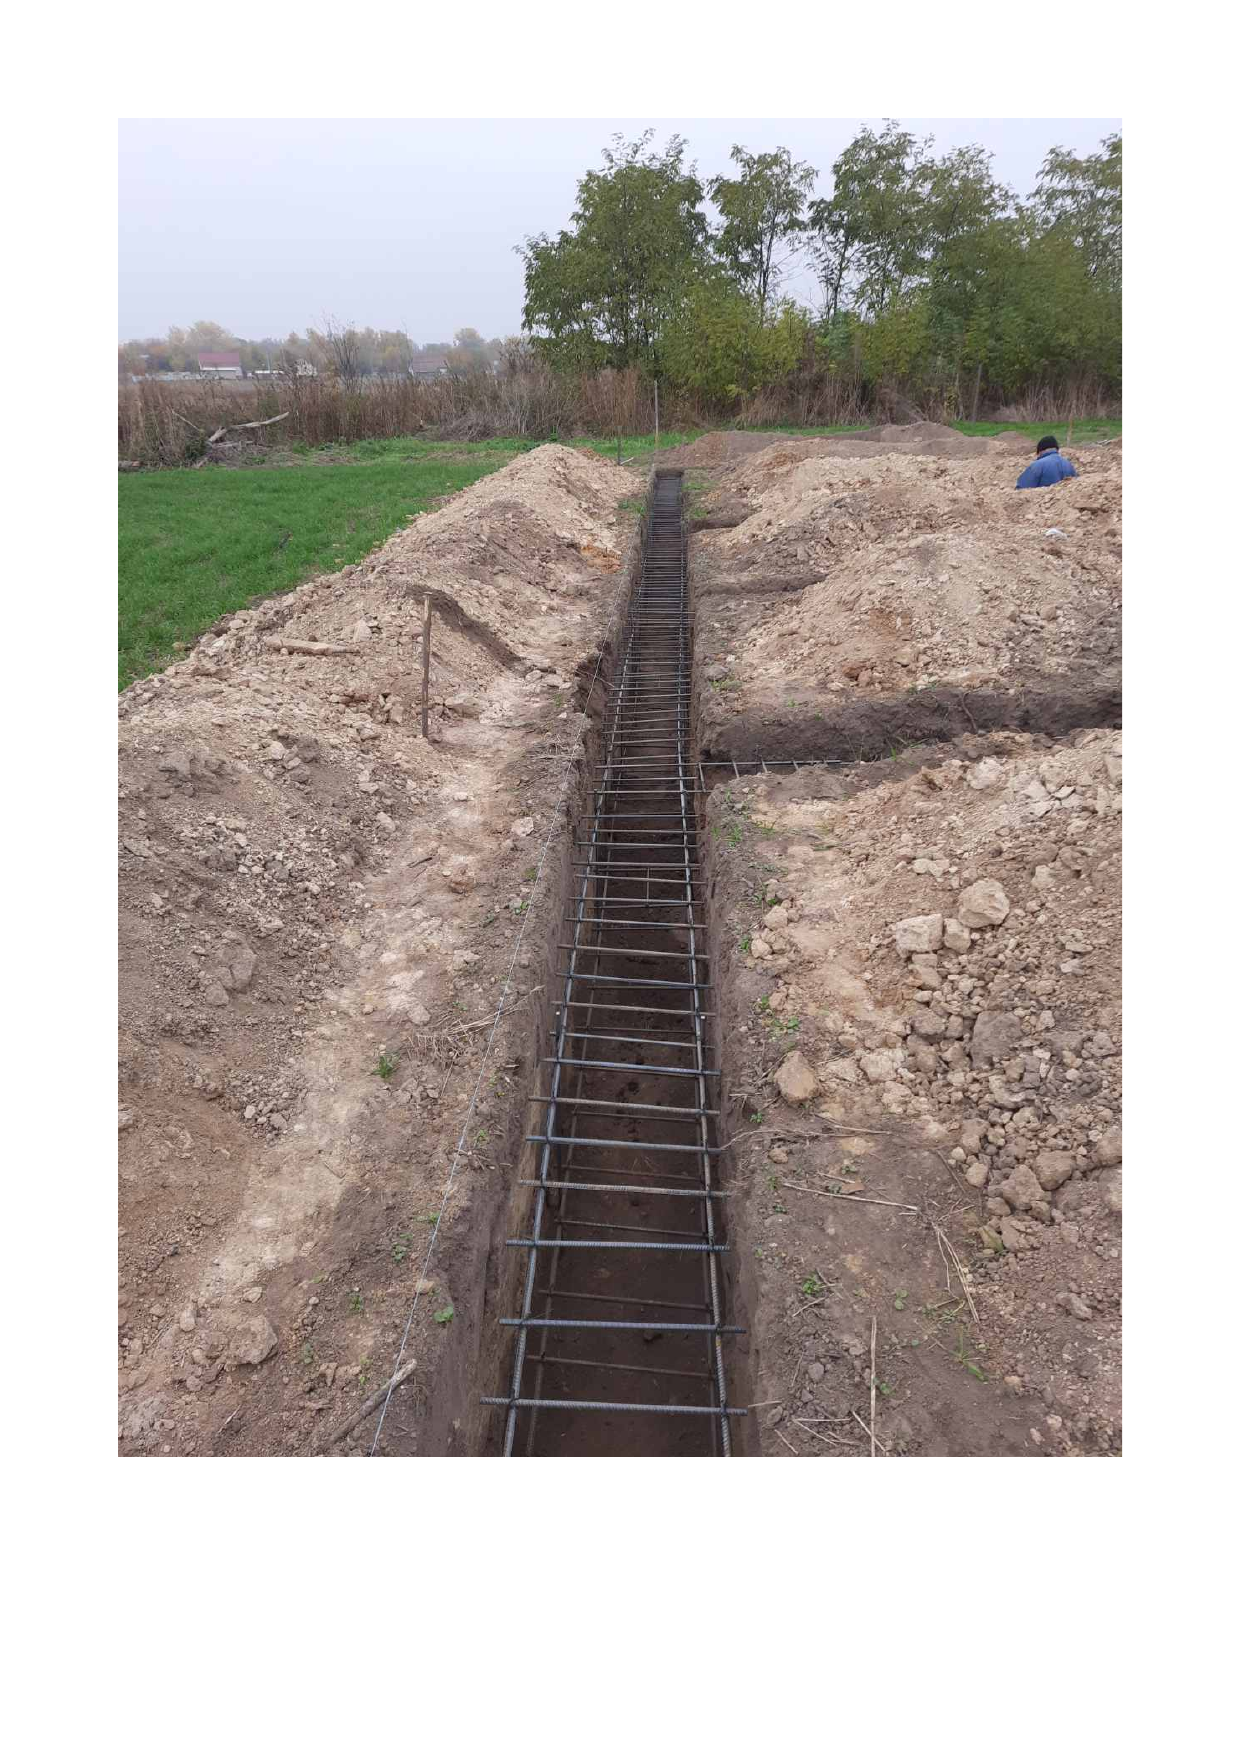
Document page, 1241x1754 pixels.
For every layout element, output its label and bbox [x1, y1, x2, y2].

picture [118, 118, 1123, 1457]
